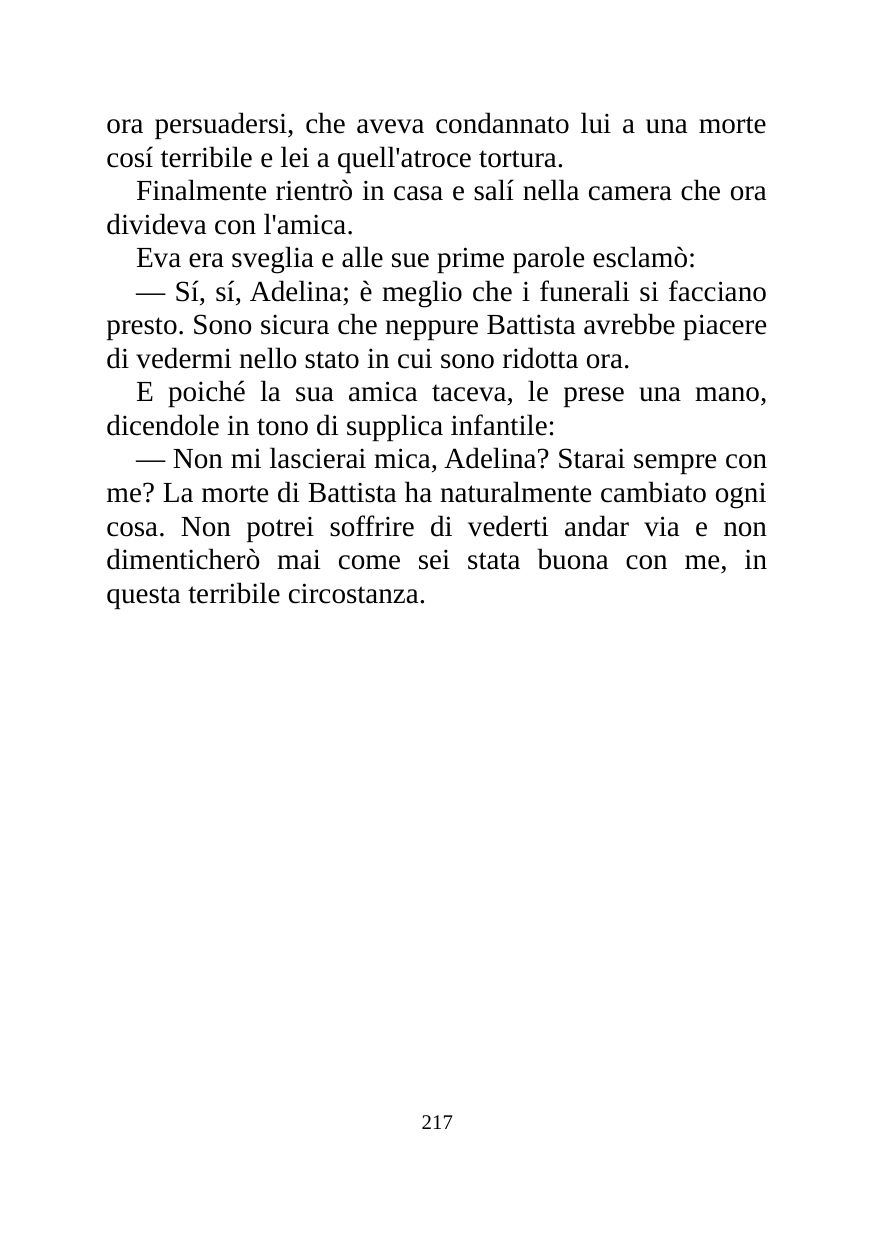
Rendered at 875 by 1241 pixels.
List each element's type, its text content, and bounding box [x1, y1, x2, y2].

text — Non mi lascierai mica, Adelina? Starai sempre con me? La morte di Battista ha naturalmente cambiato ogni cosa. Non potrei soffrire di vederti andar via e non dimenticherò mai come sei stata buona con me, in questa terribile circostanza. [106, 442, 768, 609]
text Eva era sveglia e alle sue prime parole esclamò: [106, 240, 768, 274]
text — Sí, sí, Adelina; è meglio che i funerali si facciano presto. Sono sicura che neppure Battista avrebbe piacere di vedermi nello stato in cui sono ridotta ora. [106, 274, 768, 374]
text Finalmente rientrò in casa e salí nella camera che ora divideva con l'amica. [106, 173, 768, 240]
text E poiché la sua amica taceva, le prese una mano, dicendole in tono di supplica infantile: [106, 374, 768, 442]
text ora persuadersi, che aveva condannato lui a una morte cosí terribile e lei a quell'atroce tortura. [106, 106, 768, 173]
